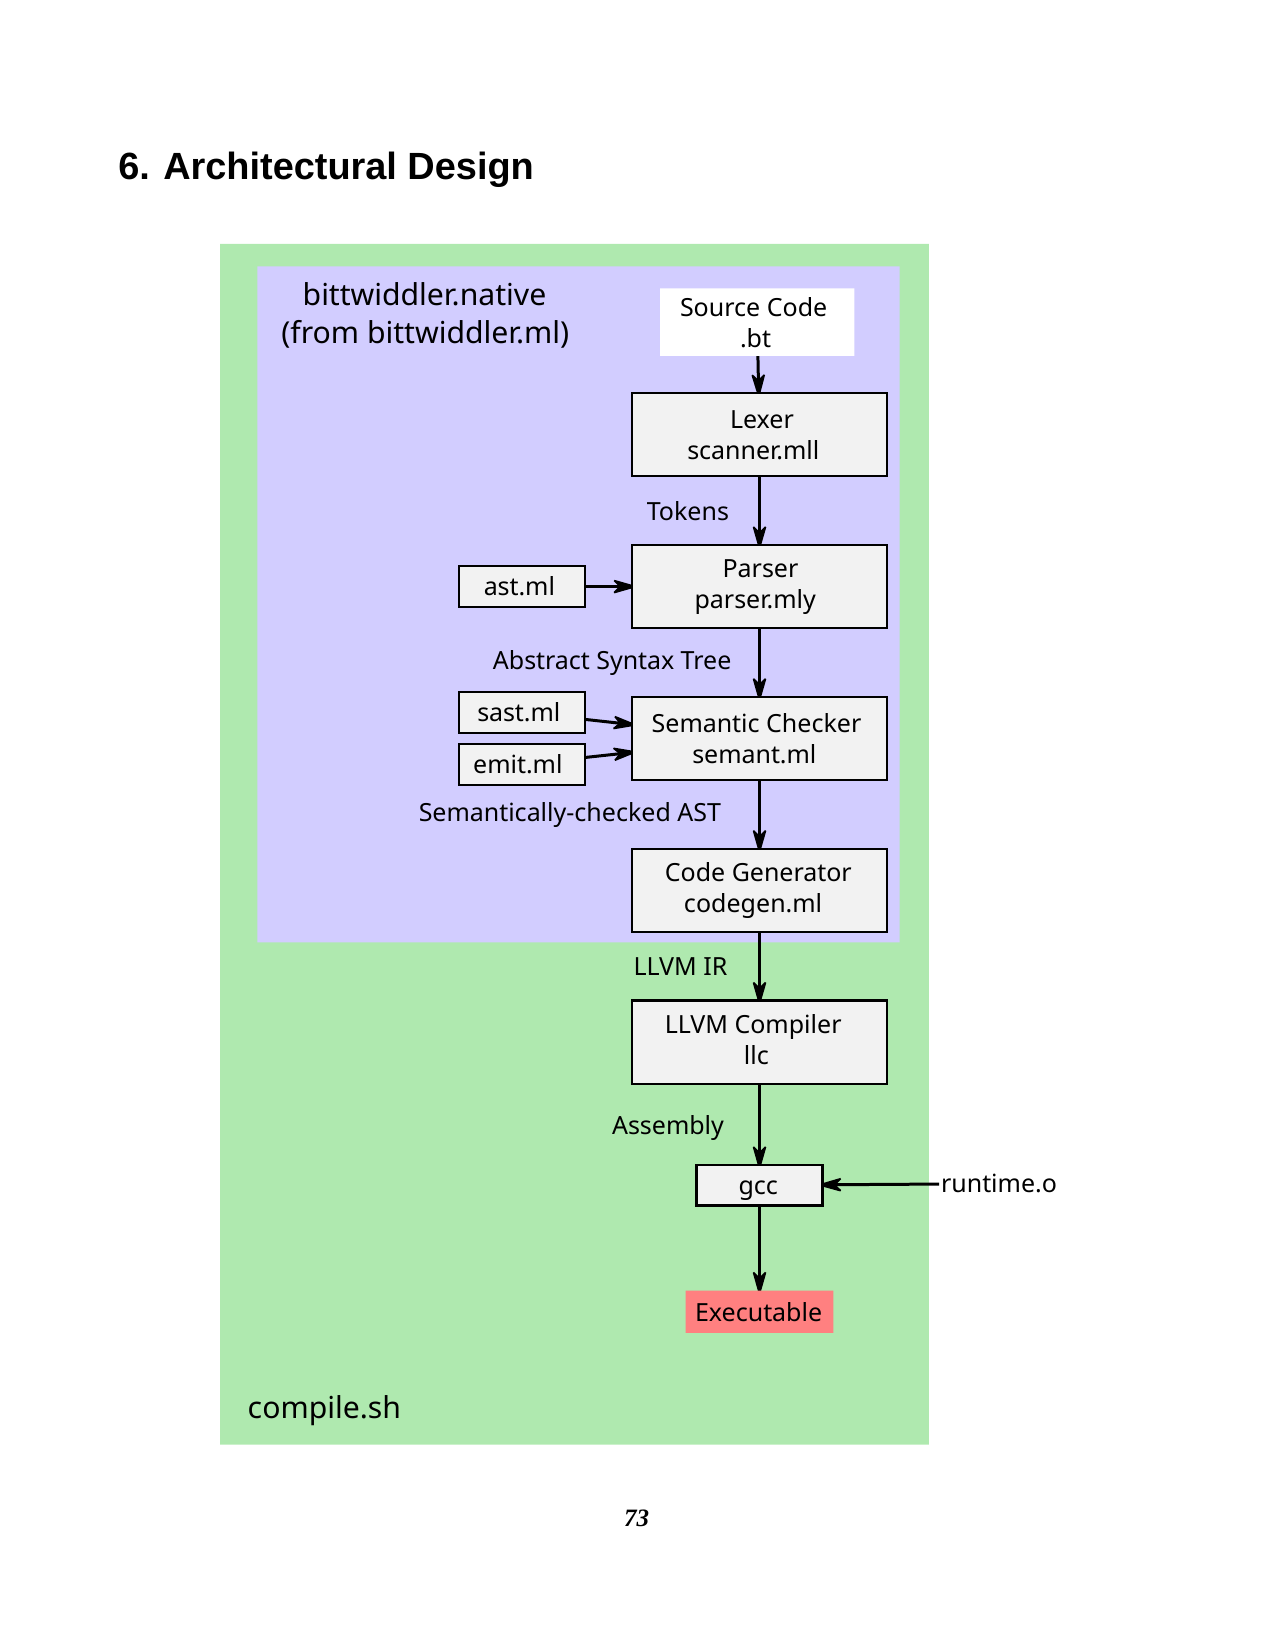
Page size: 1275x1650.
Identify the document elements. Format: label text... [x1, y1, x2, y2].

subtitle Architectural Design [118, 144, 1157, 187]
